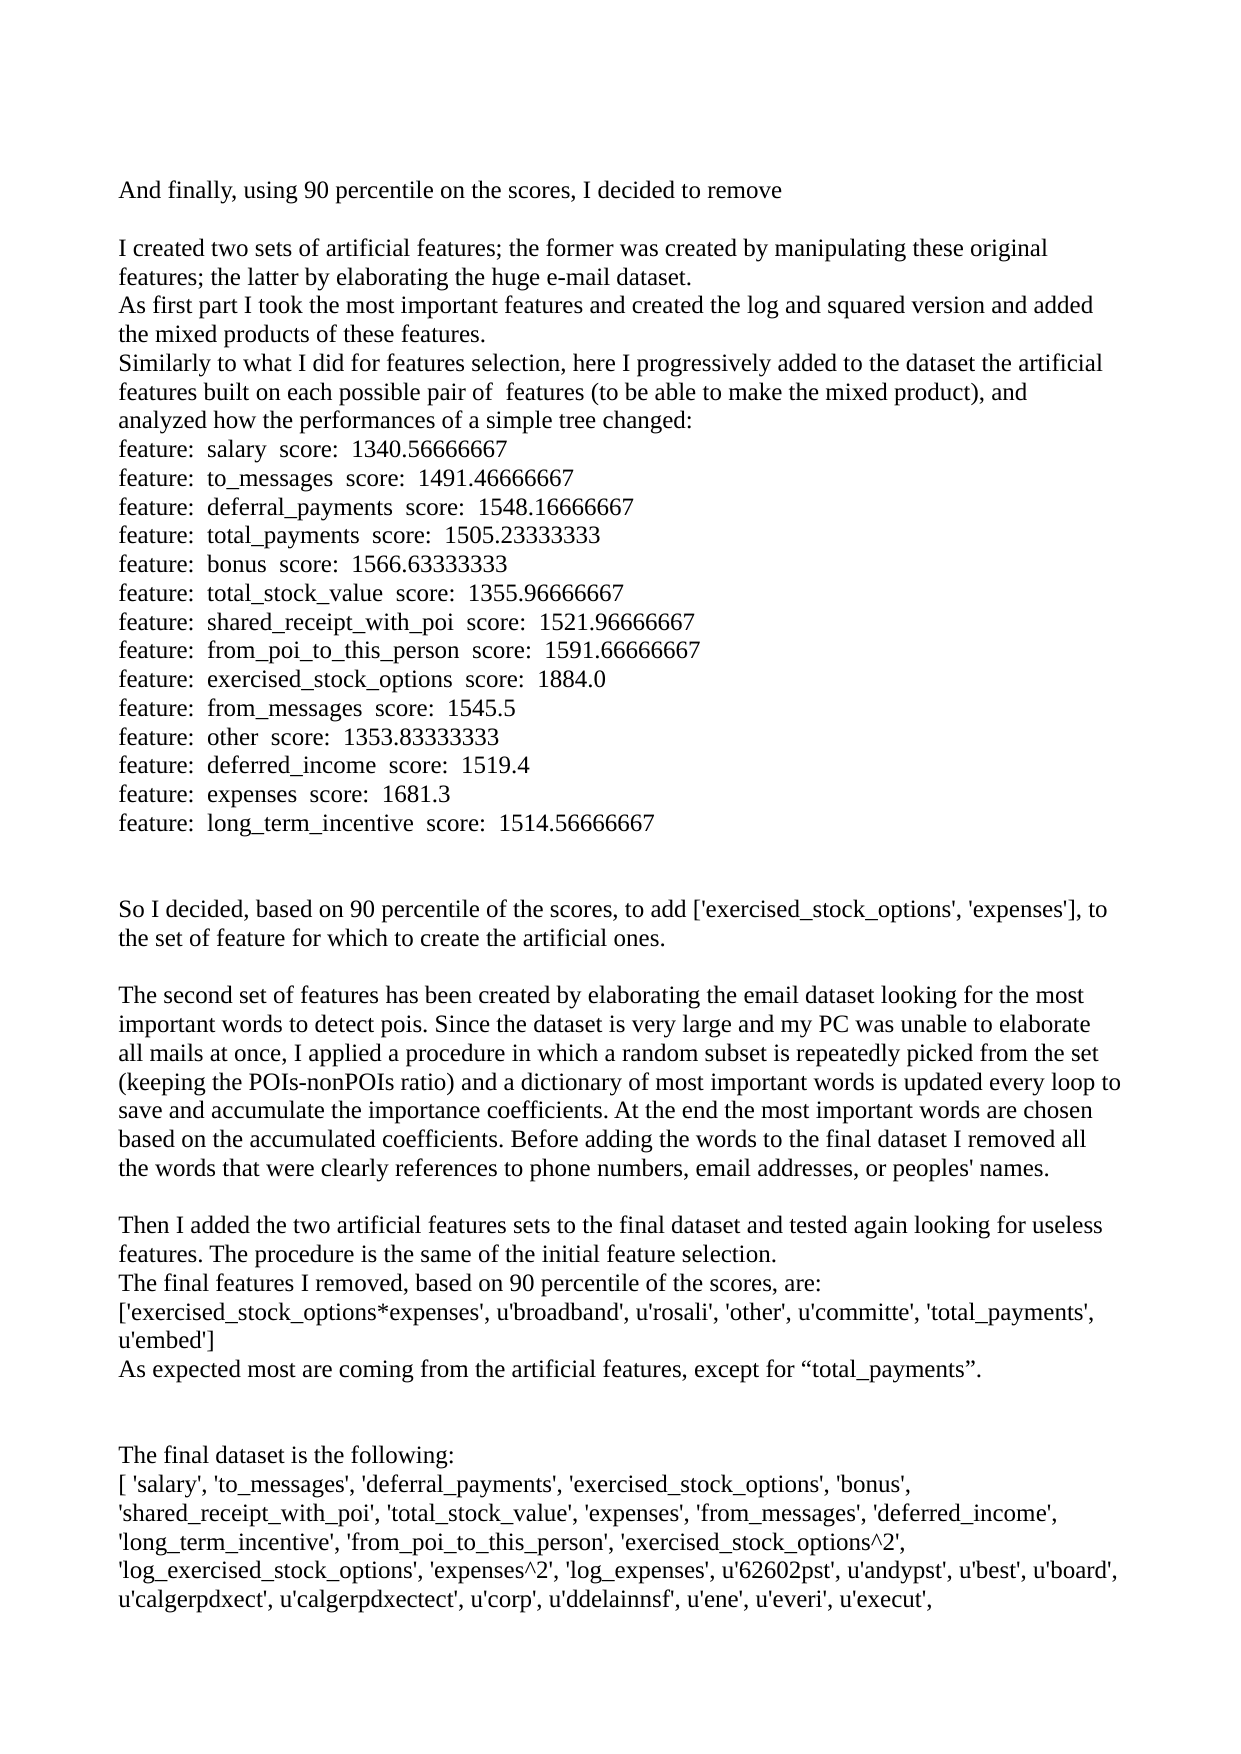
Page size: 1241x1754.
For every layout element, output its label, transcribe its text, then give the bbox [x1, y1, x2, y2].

text feature: salary score: 1340.56666667 [118, 434, 1122, 463]
text feature: total_payments score: 1505.23333333 [118, 521, 1122, 549]
text feature: total_stock_value score: 1355.96666667 [118, 578, 1122, 607]
text feature: bonus score: 1566.63333333 [118, 549, 1122, 578]
text feature: shared_receipt_with_poi score: 1521.96666667 [118, 607, 1122, 636]
text Then I added the two artificial features sets to the final dataset and tested again looking for useless features. The procedure is the same of the initial feature selection. [118, 1211, 1122, 1268]
text The second set of features has been created by elaborating the email dataset looking for the most important words to detect pois. Since the dataset is very large and my PC was unable to elaborate all mails at once, I applied a procedure in which a random subset is repeatedly picked from the set (keeping the POIs-nonPOIs ratio) and a dictionary of most important words is updated every loop to save and accumulate the importance coefficients. At the end the most important words are chosen based on the accumulated coefficients. Before adding the words to the final dataset I removed all the words that were clearly references to phone numbers, email addresses, or peoples' names. [118, 981, 1122, 1182]
text feature: to_messages score: 1491.46666667 [118, 463, 1122, 492]
text Similarly to what I did for features selection, here I progressively added to the dataset the artificial features built on each possible pair of features (to be able to make the mixed product), and analyzed how the performances of a simple tree changed: [118, 348, 1122, 434]
text feature: deferral_payments score: 1548.16666667 [118, 492, 1122, 521]
text As expected most are coming from the artificial features, except for “total_payments”. [118, 1354, 1122, 1383]
text I created two sets of artificial features; the former was created by manipulating these original features; the latter by elaborating the huge e-mail dataset. [118, 233, 1122, 291]
text [ 'salary', 'to_messages', 'deferral_payments', 'exercised_stock_options', 'bonus', 'shared_receipt_with_poi', 'total_stock_value', 'expenses', 'from_messages', 'deferred_income', 'long_term_incentive', 'from_poi_to_this_person', 'exercised_stock_options^2', 'log_exercised_stock_options', 'expenses^2', 'log_expenses', u'62602pst', u'andypst', u'best', u'board', u'calgerpdxect', u'calgerpdxectect', u'corp', u'ddelainnsf', u'ene', u'everi', u'execut', [118, 1469, 1122, 1613]
text feature: from_poi_to_this_person score: 1591.66666667 [118, 636, 1122, 664]
text The final dataset is the following: [118, 1441, 1122, 1469]
text As first part I took the most important features and created the log and squared version and added the mixed products of these features. [118, 291, 1122, 348]
text feature: other score: 1353.83333333 [118, 722, 1122, 751]
text feature: from_messages score: 1545.5 [118, 693, 1122, 722]
text feature: expenses score: 1681.3 [118, 779, 1122, 808]
text feature: long_term_incentive score: 1514.56666667 [118, 808, 1122, 837]
text So I decided, based on 90 percentile of the scores, to add ['exercised_stock_options', 'expenses'], to the set of feature for which to create the artificial ones. [118, 894, 1122, 952]
text feature: exercised_stock_options score: 1884.0 [118, 664, 1122, 693]
text The final features I removed, based on 90 percentile of the scores, are: ['exercised_stock_options*expenses', u'broadband', u'rosali', 'other', u'committe', 'total_payments', u'embed'] [118, 1268, 1122, 1354]
text And finally, using 90 percentile on the scores, I decided to remove [118, 176, 1122, 204]
text feature: deferred_income score: 1519.4 [118, 751, 1122, 779]
